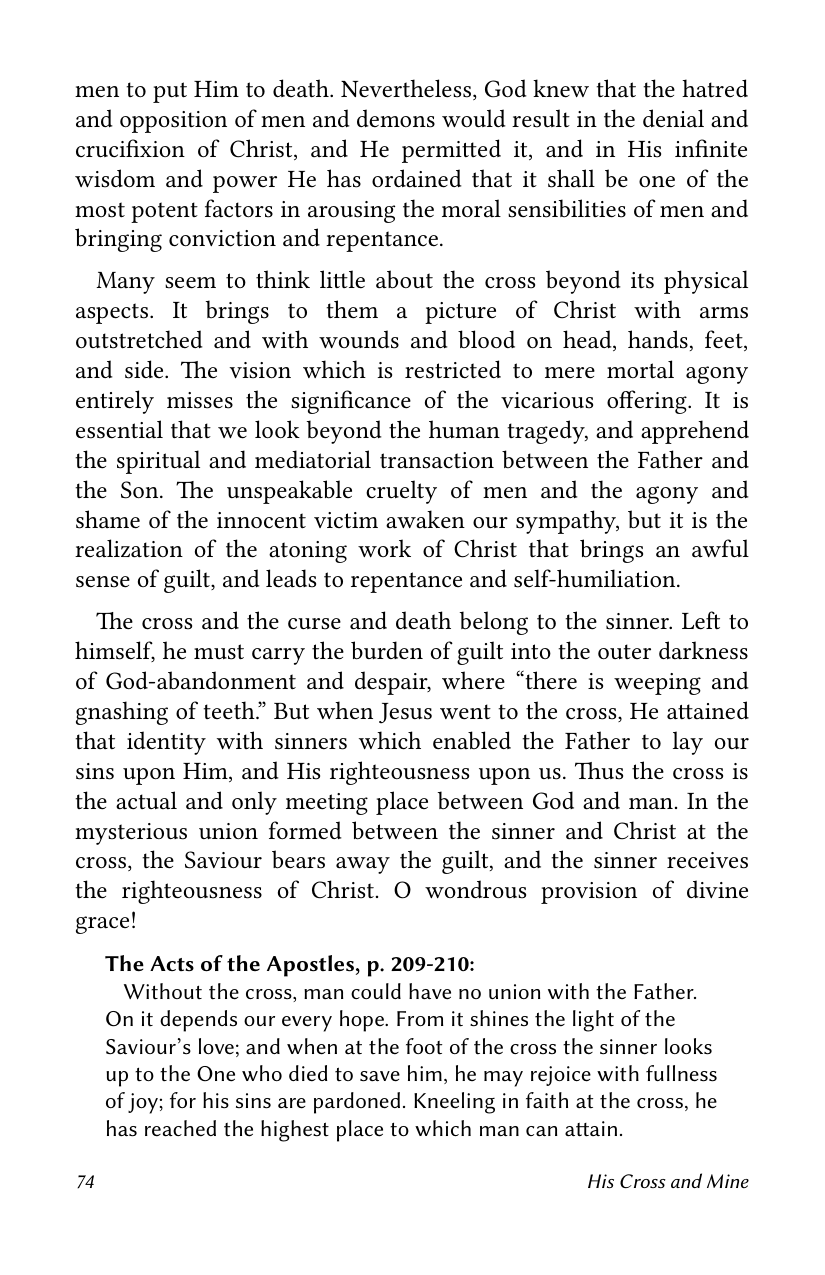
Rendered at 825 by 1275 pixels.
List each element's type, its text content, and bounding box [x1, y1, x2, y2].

text The cross and the curse and death belong to the sinner. Left to himself, he must carry the burden of guilt into the outer darkness of God-abandonment and despair, where “there is weeping and gnashing of teeth.” But when Jesus went to the cross, He attained that identity with sinners which enabled the Father to lay our sins upon Him, and His righteousness upon us. Thus the cross is the actual and only meeting place between God and man. In the mysterious union formed between the sinner and Christ at the cross, the Saviour bears away the guilt, and the sinner receives the righteousness of Christ. O wondrous provision of divine grace! [75, 607, 750, 935]
text Without the cross, man could have no union with the Father. On it depends our every hope. From it shines the light of the Saviour’s love; and when at the foot of the cross the sinner looks up to the One who died to save him, he may rejoice with fullness of joy; for his sins are pardoned. Kneeling in faith at the cross, he has reached the highest place to which man can attain. [105, 979, 720, 1142]
text Many seem to think little about the cross beyond its physical aspects. It brings to them a picture of Christ with arms outstretched and with wounds and blood on head, hands, feet, and side. The vision which is restricted to mere mortal agony entirely misses the significance of the vicarious offering. It is essential that we look beyond the human tragedy, and apprehend the spiritual and mediatorial transaction between the Father and the Son. The unspeakable cruelty of men and the agony and shame of the innocent victim awaken our sympathy, but it is the realization of the atoning work of Christ that brings an awful sense of guilt, and leads to repentance and self-humiliation. [75, 266, 750, 594]
text The Acts of the Apostles, p. 209-210: [105, 951, 750, 977]
text men to put Him to death. Nevertheless, God knew that the hatred and opposition of men and demons would result in the denial and crucifixion of Christ, and He permitted it, and in His infinite wisdom and power He has ordained that it shall be one of the most potent factors in arousing the moral sensibilities of men and bringing conviction and repentance. [75, 75, 750, 253]
